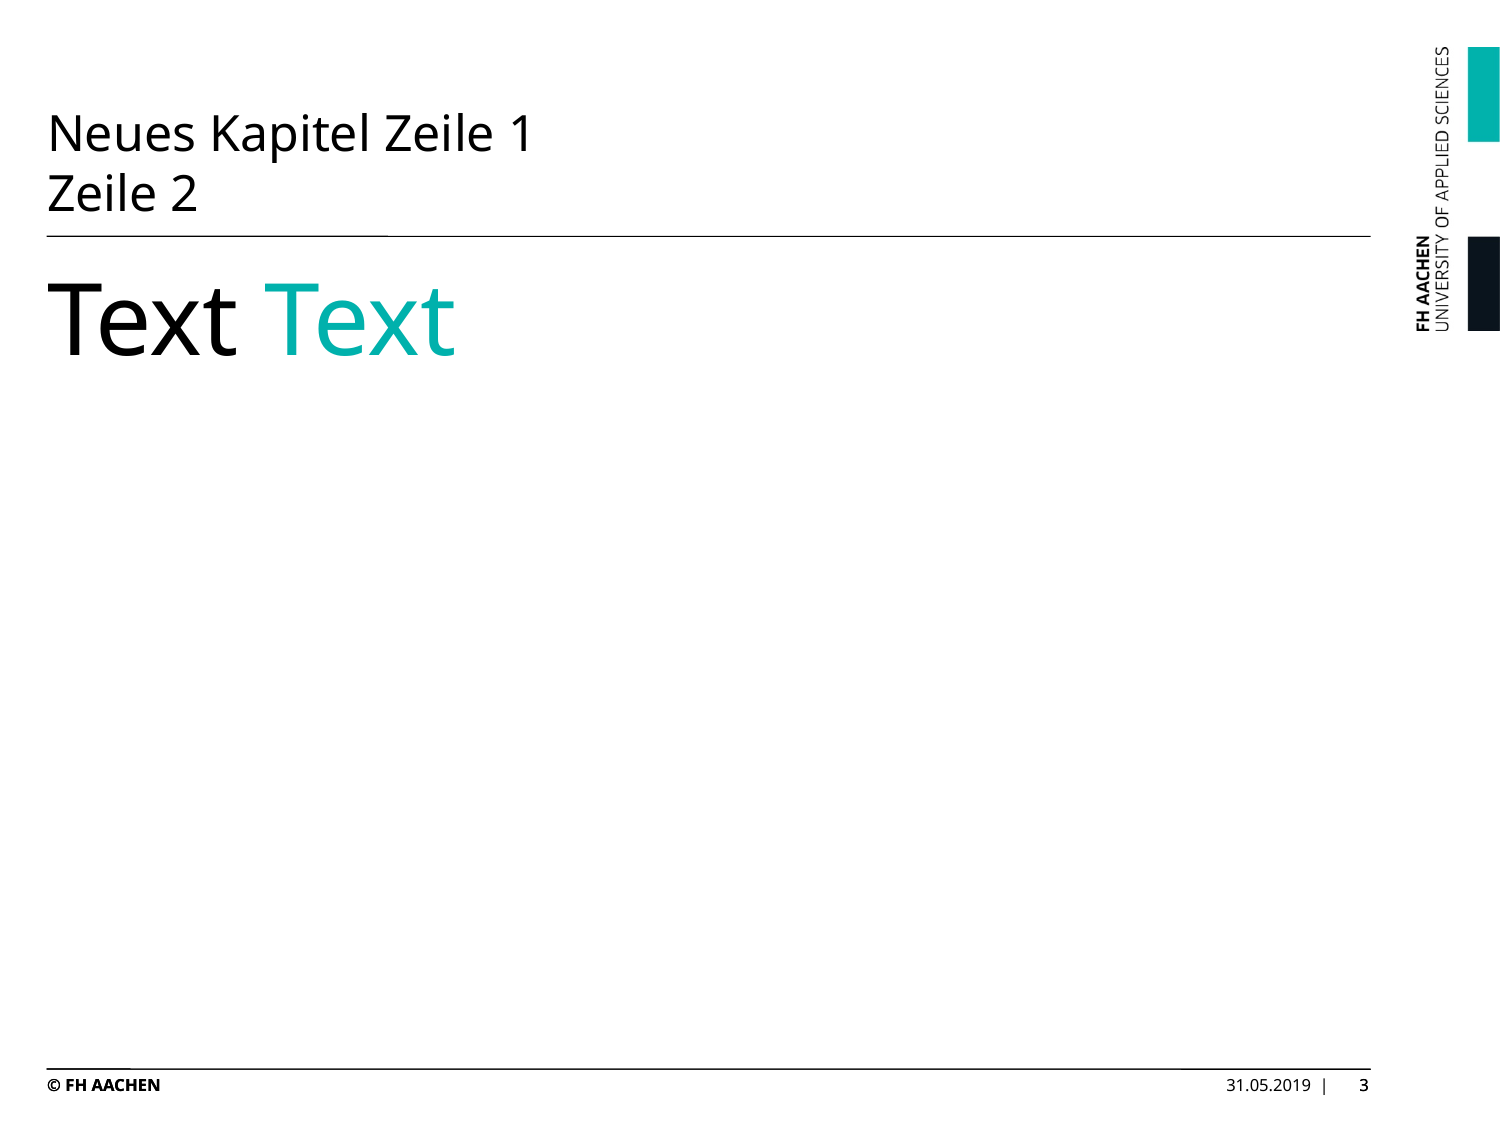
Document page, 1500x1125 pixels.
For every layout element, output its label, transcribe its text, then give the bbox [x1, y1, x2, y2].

title Neues Kapitel Zeile 1 Zeile 2 [47, 101, 1371, 221]
text_box [1319, 1074, 1369, 1095]
list Text Text [47, 255, 1371, 1047]
picture [1404, 47, 1500, 331]
text_box © FH AACHEN [47, 1074, 988, 1095]
